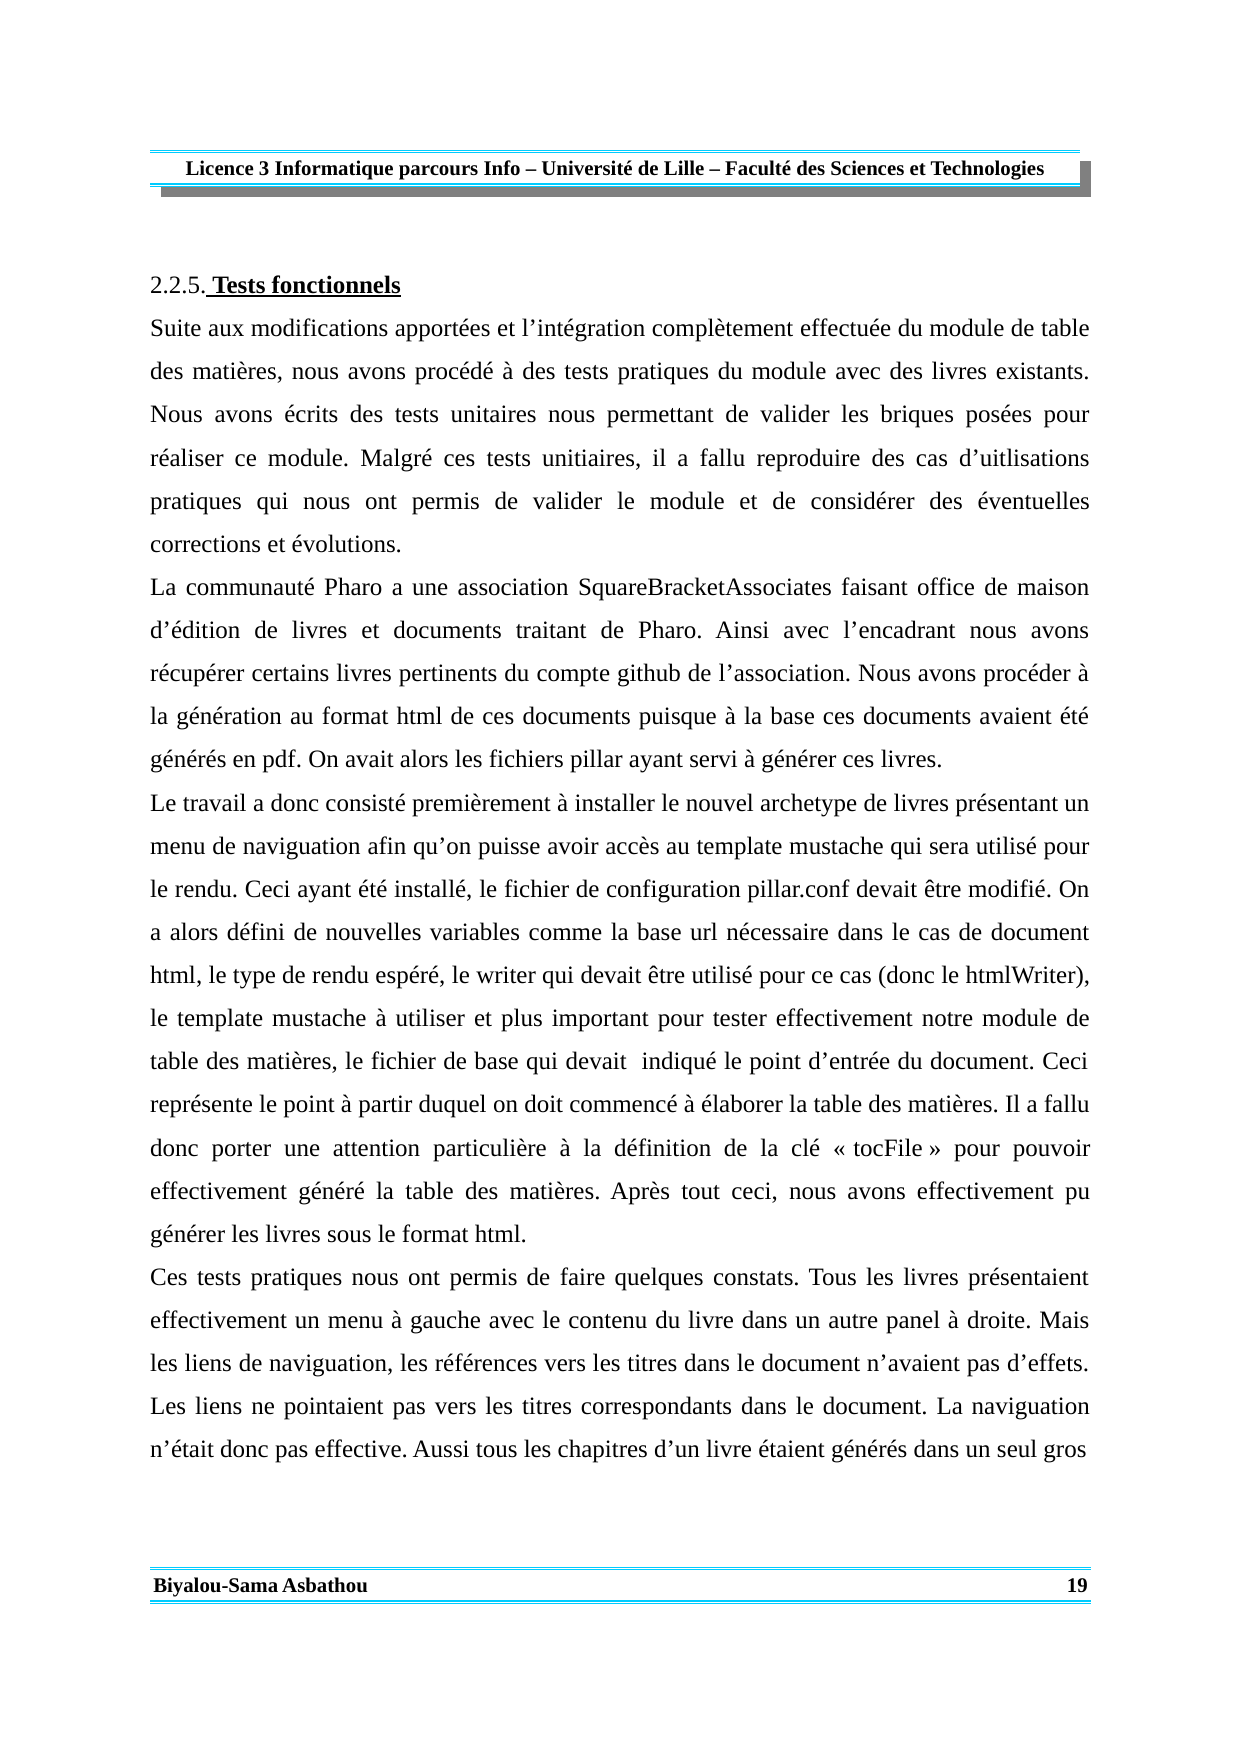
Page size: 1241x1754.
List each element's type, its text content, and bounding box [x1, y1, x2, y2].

text Suite aux modifications apportées et l’intégration complètement effectuée du module de table des matières, nous avons procédé à des tests pratiques du module avec des livres existants. Nous avons écrits des tests unitaires nous permettant de valider les briques posées pour réaliser ce module. Malgré ces tests unitiaires, il a fallu reproduire des cas d’uitlisations pratiques qui nous ont permis de valider le module et de considérer des éventuelles corrections et évolutions. [150, 313, 1091, 558]
text Ces tests pratiques nous ont permis de faire quelques constats. Tous les livres présentaient effectivement un menu à gauche avec le contenu du livre dans un autre panel à droite. Mais les liens de naviguation, les références vers les titres dans le document n’avaient pas d’effets. Les liens ne pointaient pas vers les titres correspondants dans le document. La naviguation n’était donc pas effective. Aussi tous les chapitres d’un livre étaient générés dans un seul gros [150, 1262, 1091, 1463]
text La communauté Pharo a une association SquareBracketAssociates faisant office de maison d’édition de livres et documents traitant de Pharo. Ainsi avec l’encadrant nous avons récupérer certains livres pertinents du compte github de l’association. Nous avons procéder à la génération au format html de ces documents puisque à la base ces documents avaient été générés en pdf. On avait alors les fichiers pillar ayant servi à générer ces livres. [150, 572, 1091, 773]
text 2.2.5. Tests fonctionnels [150, 270, 1091, 299]
text Le travail a donc consisté premièrement à installer le nouvel archetype de livres présentant un menu de naviguation afin qu’on puisse avoir accès au template mustache qui sera utilisé pour le rendu. Ceci ayant été installé, le fichier de configuration pillar.conf devait être modifié. On a alors défini de nouvelles variables comme la base url nécessaire dans le cas de document html, le type de rendu espéré, le writer qui devait être utilisé pour ce cas (donc le htmlWriter), le template mustache à utiliser et plus important pour tester effectivement notre module de table des matières, le fichier de base qui devait indiqué le point d’entrée du document. Ceci représente le point à partir duquel on doit commencé à élaborer la table des matières. Il a fallu donc porter une attention particulière à la définition de la clé « tocFile » pour pouvoir effectivement généré la table des matières. Après tout ceci, nous avons effectivement pu générer les livres sous le format html. [150, 788, 1091, 1248]
